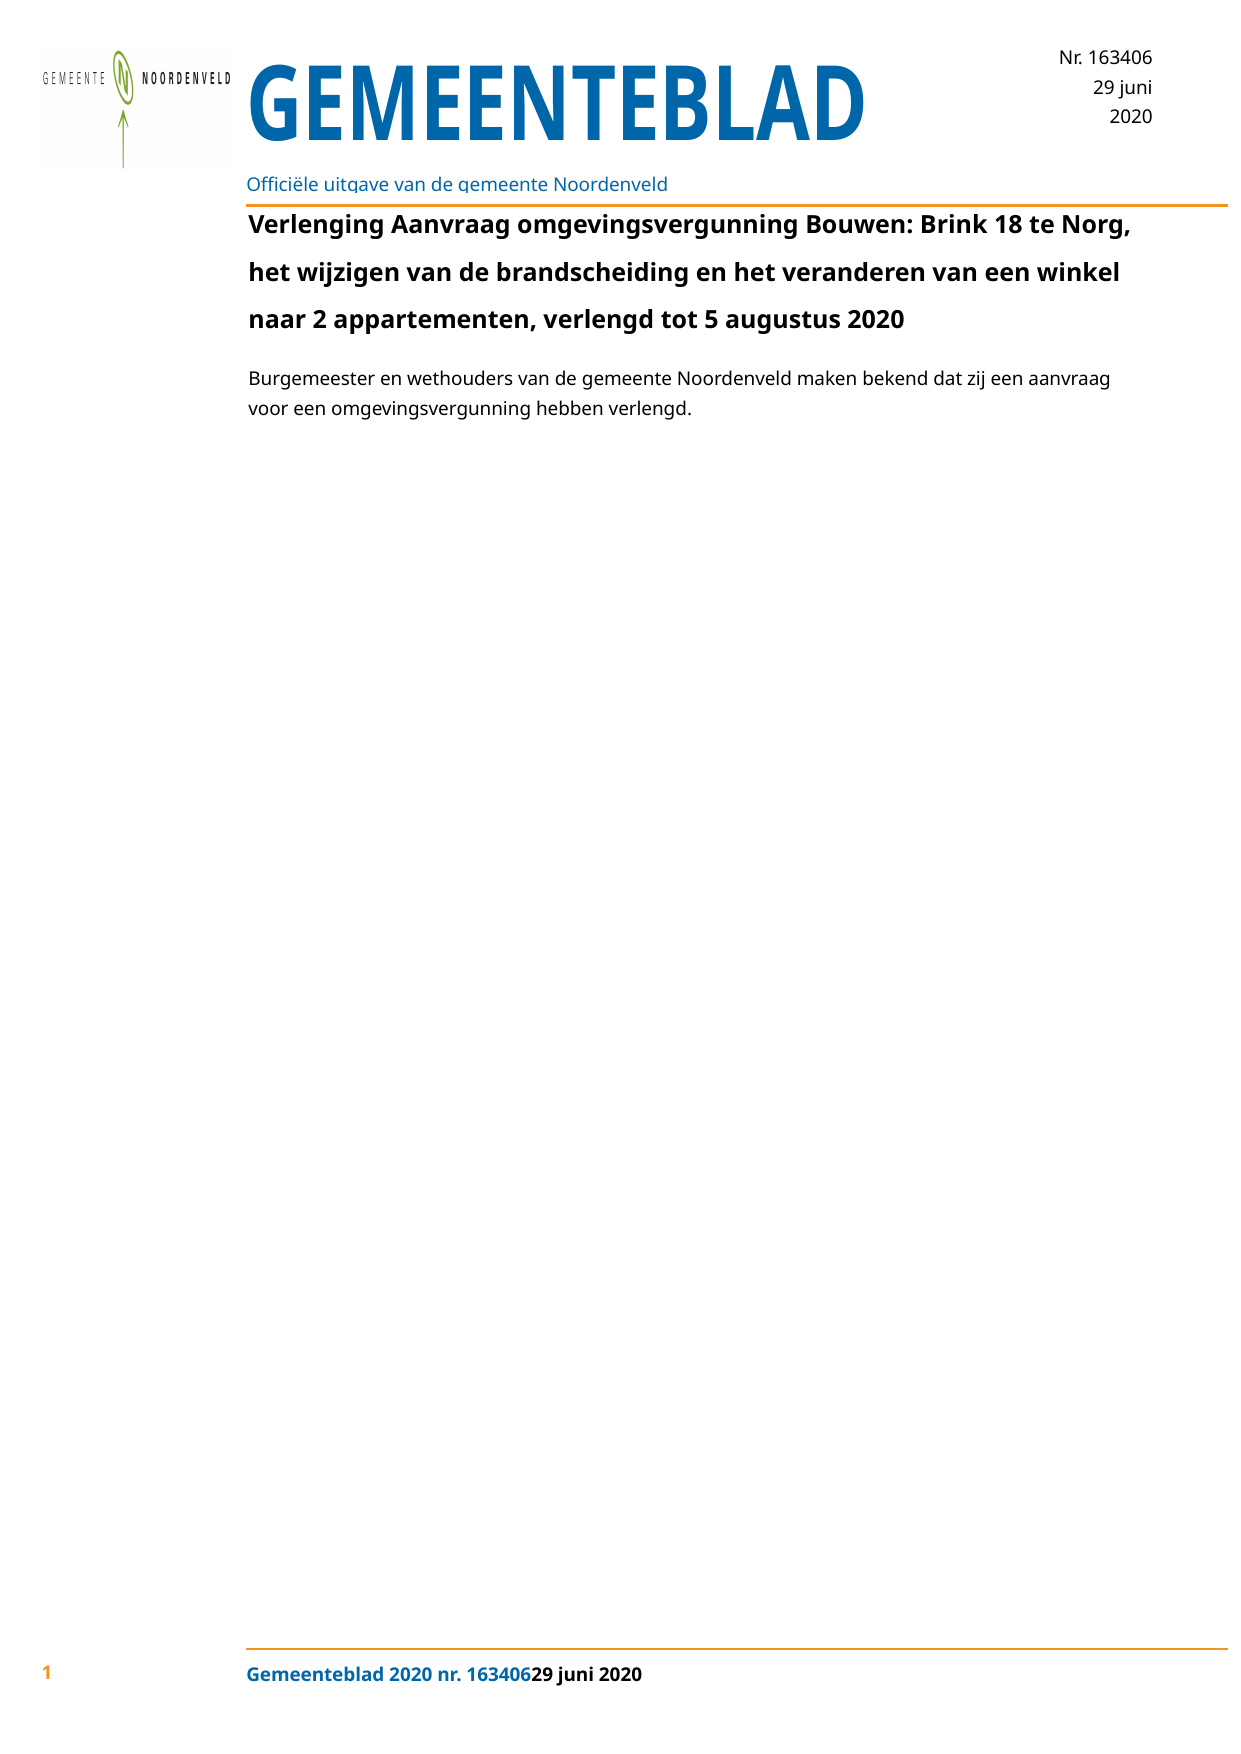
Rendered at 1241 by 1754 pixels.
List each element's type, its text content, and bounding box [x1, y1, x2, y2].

picture [41, 47, 231, 172]
text Burgemeester en wethouders van de gemeente Noordenveld maken bekend dat zij een aanvraag voor een omgevingsvergunning hebben verlengd. [248, 366, 1152, 421]
text Verlenging Aanvraag omgevingsvergunning Bouwen: Brink 18 te Norg, het wijzigen van de brandscheiding en het veranderen van een winkel naar 2 appartementen, verlengd tot 5 augustus 2020 [248, 207, 1152, 336]
